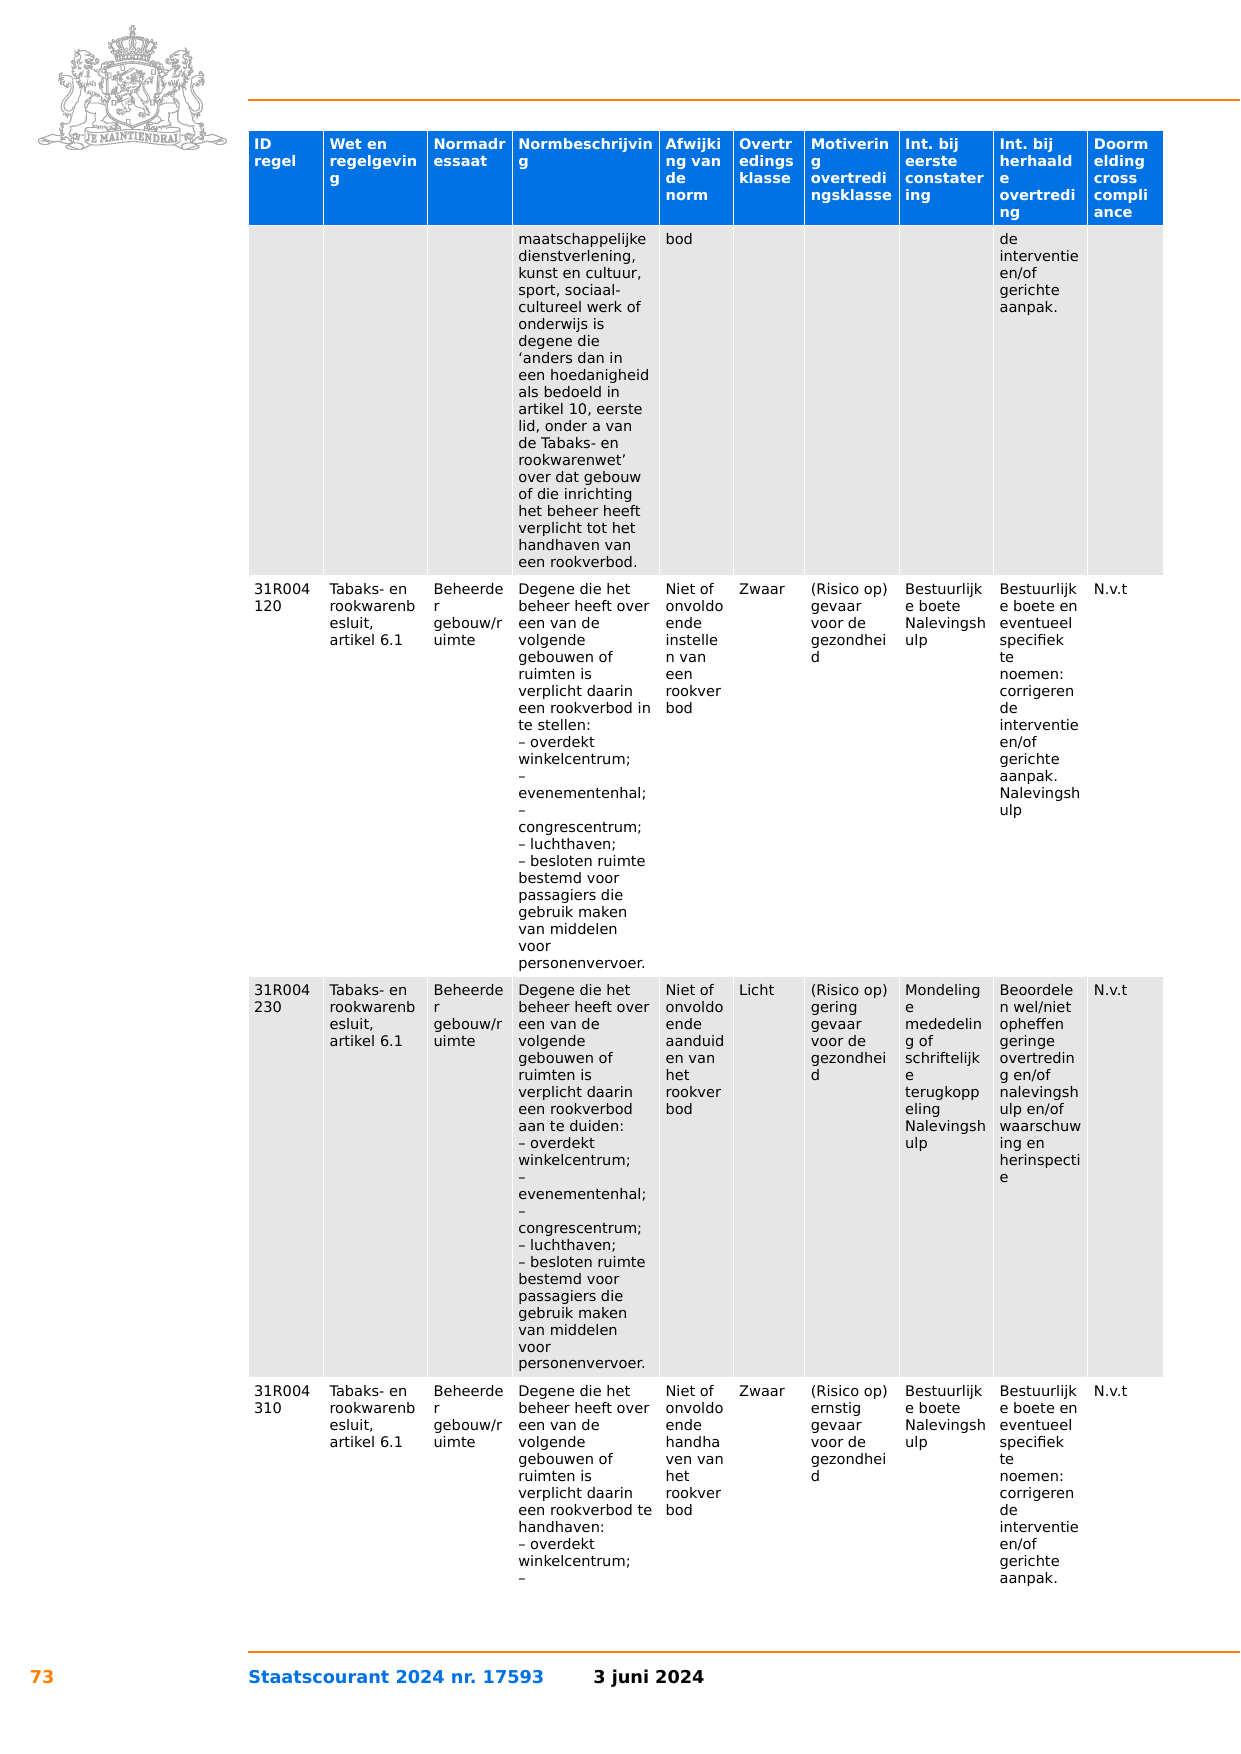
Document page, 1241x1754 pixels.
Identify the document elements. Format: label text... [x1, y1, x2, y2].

table_cell [249, 226, 323, 575]
table_cell de interventie en/of gerichte aanpak. [994, 226, 1087, 575]
table_header Doormelding cross compliance [1088, 131, 1163, 225]
table_header ID regel [249, 131, 323, 225]
table_header Overtredingsklasse [734, 131, 804, 225]
table_cell Zwaar [734, 1378, 804, 1591]
table_cell N.v.t [1088, 977, 1163, 1377]
table_cell Degene die het beheer heeft over een van de volgende gebouwen of ruimten is verplicht daarin een rookverbod in te stellen: – overdekt winkelcentrum; – evenementenhal; – congrescentrum; – luchthaven; – besloten ruimte bestemd voor passagiers die gebruik maken van middelen voor personenvervoer. [513, 576, 659, 976]
table_cell [324, 226, 427, 575]
table_cell 31R004310 [249, 1378, 323, 1591]
table_cell [734, 226, 804, 575]
table_cell [1088, 226, 1163, 575]
table_cell 31R004230 [249, 977, 323, 1377]
table_cell Beoordelen wel/niet opheffen geringe overtreding en/of nalevingshulp en/of waarschuwing en herinspectie [994, 977, 1087, 1377]
table_header Wet en regelgeving [324, 131, 427, 225]
table_cell Bestuurlijke boete Nalevingshulp [900, 1378, 993, 1591]
table_cell N.v.t [1088, 576, 1163, 976]
table_cell Zwaar [734, 576, 804, 976]
table_cell bod [660, 226, 733, 575]
table_cell maatschappelijke dienstverlening, kunst en cultuur, sport, sociaal-cultureel werk of onderwijs is degene die ‘anders dan in een hoedanigheid als bedoeld in artikel 10, eerste lid, onder a van de Tabaks- en rookwarenwet’ over dat gebouw of die inrichting het beheer heeft verplicht tot het handhaven van een rookverbod. [513, 226, 659, 575]
table_header Normbeschrijving [513, 131, 659, 225]
table_cell [900, 226, 993, 575]
table_cell Tabaks- en rookwarenbesluit, artikel 6.1 [324, 576, 427, 976]
table_cell [805, 226, 899, 575]
table_cell Bestuurlijke boete en eventueel specifiek te noemen: corrigerende interventie en/of gerichte aanpak. [994, 1378, 1087, 1591]
table_cell Beheerder gebouw/ruimte [428, 977, 512, 1377]
table_cell Niet of onvoldoende handhaven van het rookverbod [660, 1378, 733, 1591]
table_cell Bestuurlijke boete en eventueel specifiek te noemen: corrigerende interventie en/of gerichte aanpak. Nalevingshulp [994, 576, 1087, 976]
table_header Int. bij herhaalde overtreding [994, 131, 1087, 225]
table_cell (Risico op) gevaar voor de gezondheid [805, 576, 899, 976]
table_cell [428, 226, 512, 575]
table_cell Licht [734, 977, 804, 1377]
table_cell 31R004120 [249, 576, 323, 976]
table_header Afwijking van de norm [660, 131, 733, 225]
table_cell Bestuurlijke boete Nalevingshulp [900, 576, 993, 976]
table_cell N.v.t [1088, 1378, 1163, 1591]
table_cell (Risico op) ernstig gevaar voor de gezondheid [805, 1378, 899, 1591]
table_cell Degene die het beheer heeft over een van de volgende gebouwen of ruimten is verplicht daarin een rookverbod te handhaven: – overdekt winkelcentrum; – [513, 1378, 659, 1591]
table_header Normadressaat [428, 131, 512, 225]
table_header Motivering overtredingsklasse [805, 131, 899, 225]
picture [38, 25, 227, 150]
table_cell Mondelinge mededeling of schriftelijke terugkoppeling Nalevingshulp [900, 977, 993, 1377]
table_header Int. bij eerste constatering [900, 131, 993, 225]
table_cell Beheerder gebouw/ruimte [428, 576, 512, 976]
table_cell Degene die het beheer heeft over een van de volgende gebouwen of ruimten is verplicht daarin een rookverbod aan te duiden: – overdekt winkelcentrum; – evenementenhal; – congrescentrum; – luchthaven; – besloten ruimte bestemd voor passagiers die gebruik maken van middelen voor personenvervoer. [513, 977, 659, 1377]
table_cell (Risico op) gering gevaar voor de gezondheid [805, 977, 899, 1377]
table_cell Niet of onvoldoende aanduiden van het rookverbod [660, 977, 733, 1377]
table_cell Niet of onvoldoende instellen van een rookverbod [660, 576, 733, 976]
table_cell Tabaks- en rookwarenbesluit, artikel 6.1 [324, 977, 427, 1377]
table_cell Tabaks- en rookwarenbesluit, artikel 6.1 [324, 1378, 427, 1591]
table_cell Beheerder gebouw/ruimte [428, 1378, 512, 1591]
